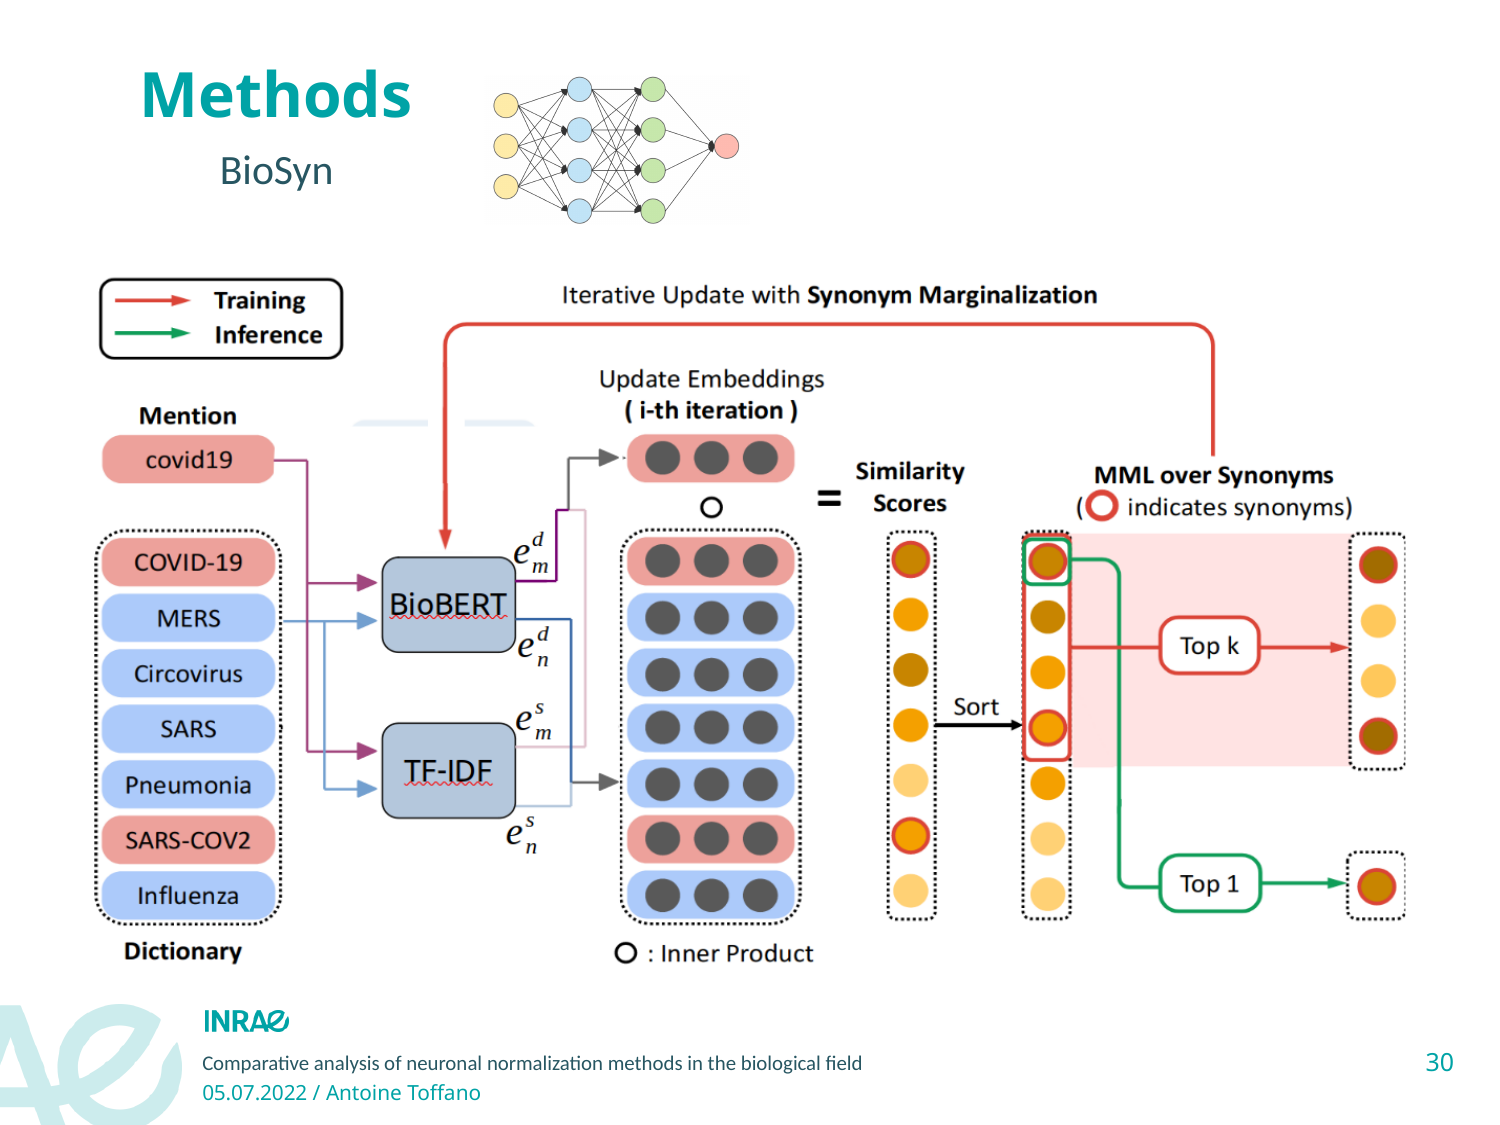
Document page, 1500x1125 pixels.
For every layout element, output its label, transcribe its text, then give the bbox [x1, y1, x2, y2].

picture [90, 254, 1406, 981]
text_box BioSyn [205, 140, 1396, 253]
picture [484, 75, 751, 225]
text_box Methods [139, 24, 1396, 170]
picture [0, 996, 328, 1125]
